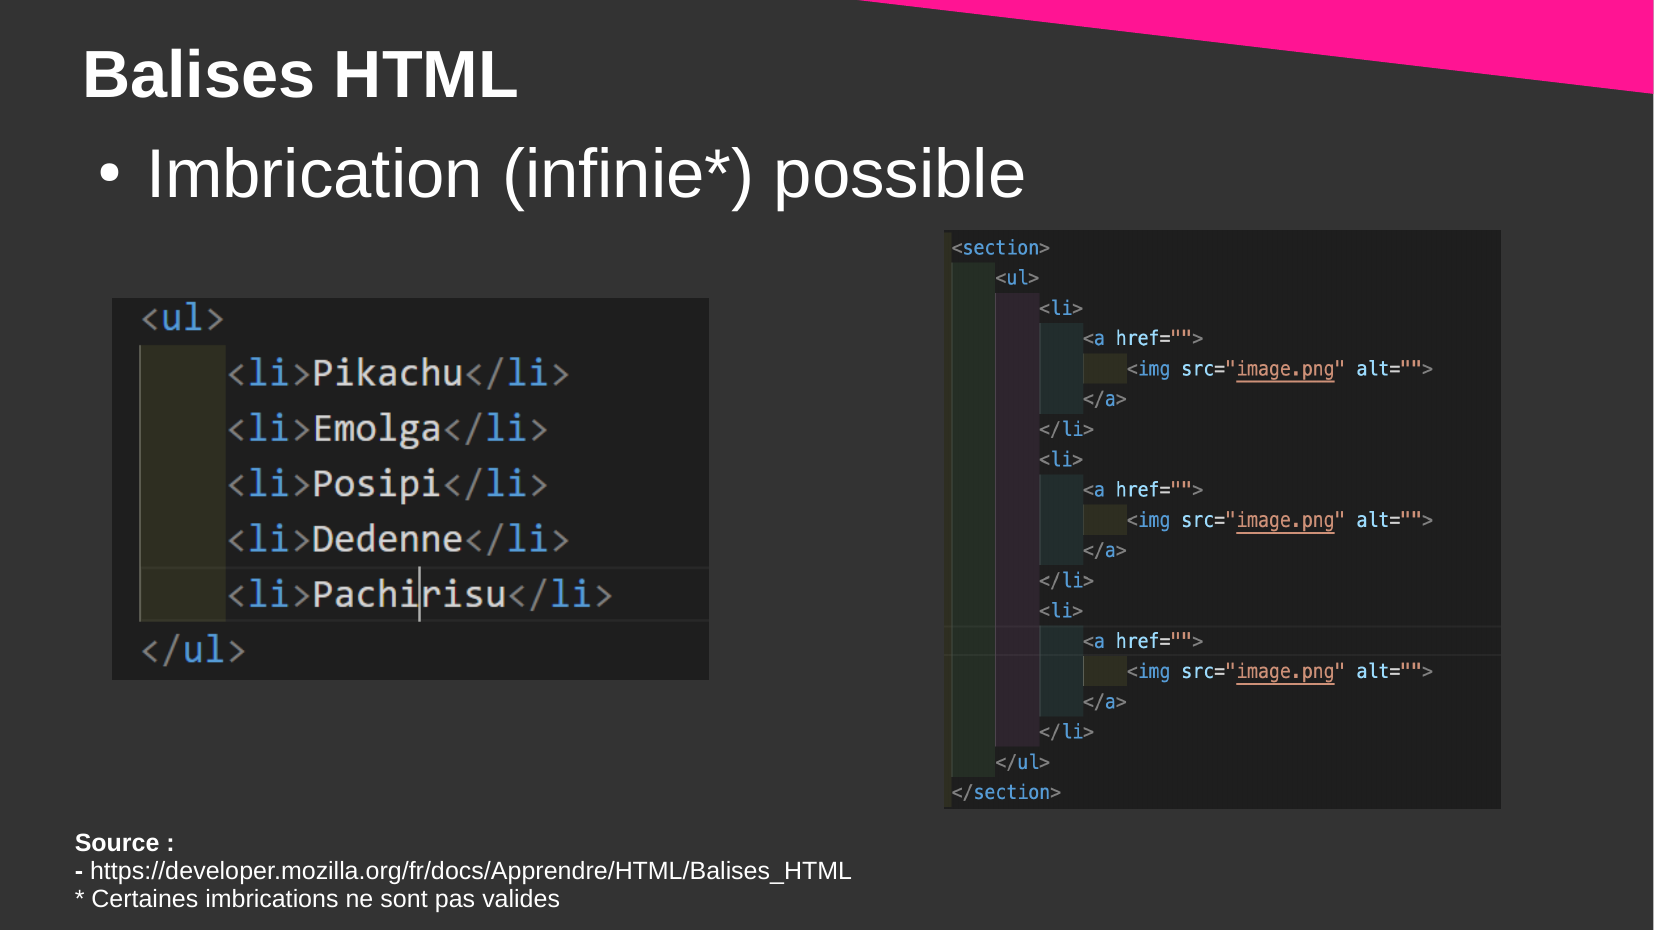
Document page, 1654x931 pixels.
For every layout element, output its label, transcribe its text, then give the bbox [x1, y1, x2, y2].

text_box [857, 0, 1654, 94]
text_box Source : - https://developer.mozilla.org/fr/docs/Apprendre/HTML/Balises_HTML * Certaines imbrications ne sont pas valides [59, 821, 1546, 920]
picture [944, 230, 1501, 810]
picture [112, 298, 709, 680]
list Imbrication (infinie*) possible [80, 135, 1217, 213]
title Balises HTML [82, 37, 1571, 114]
